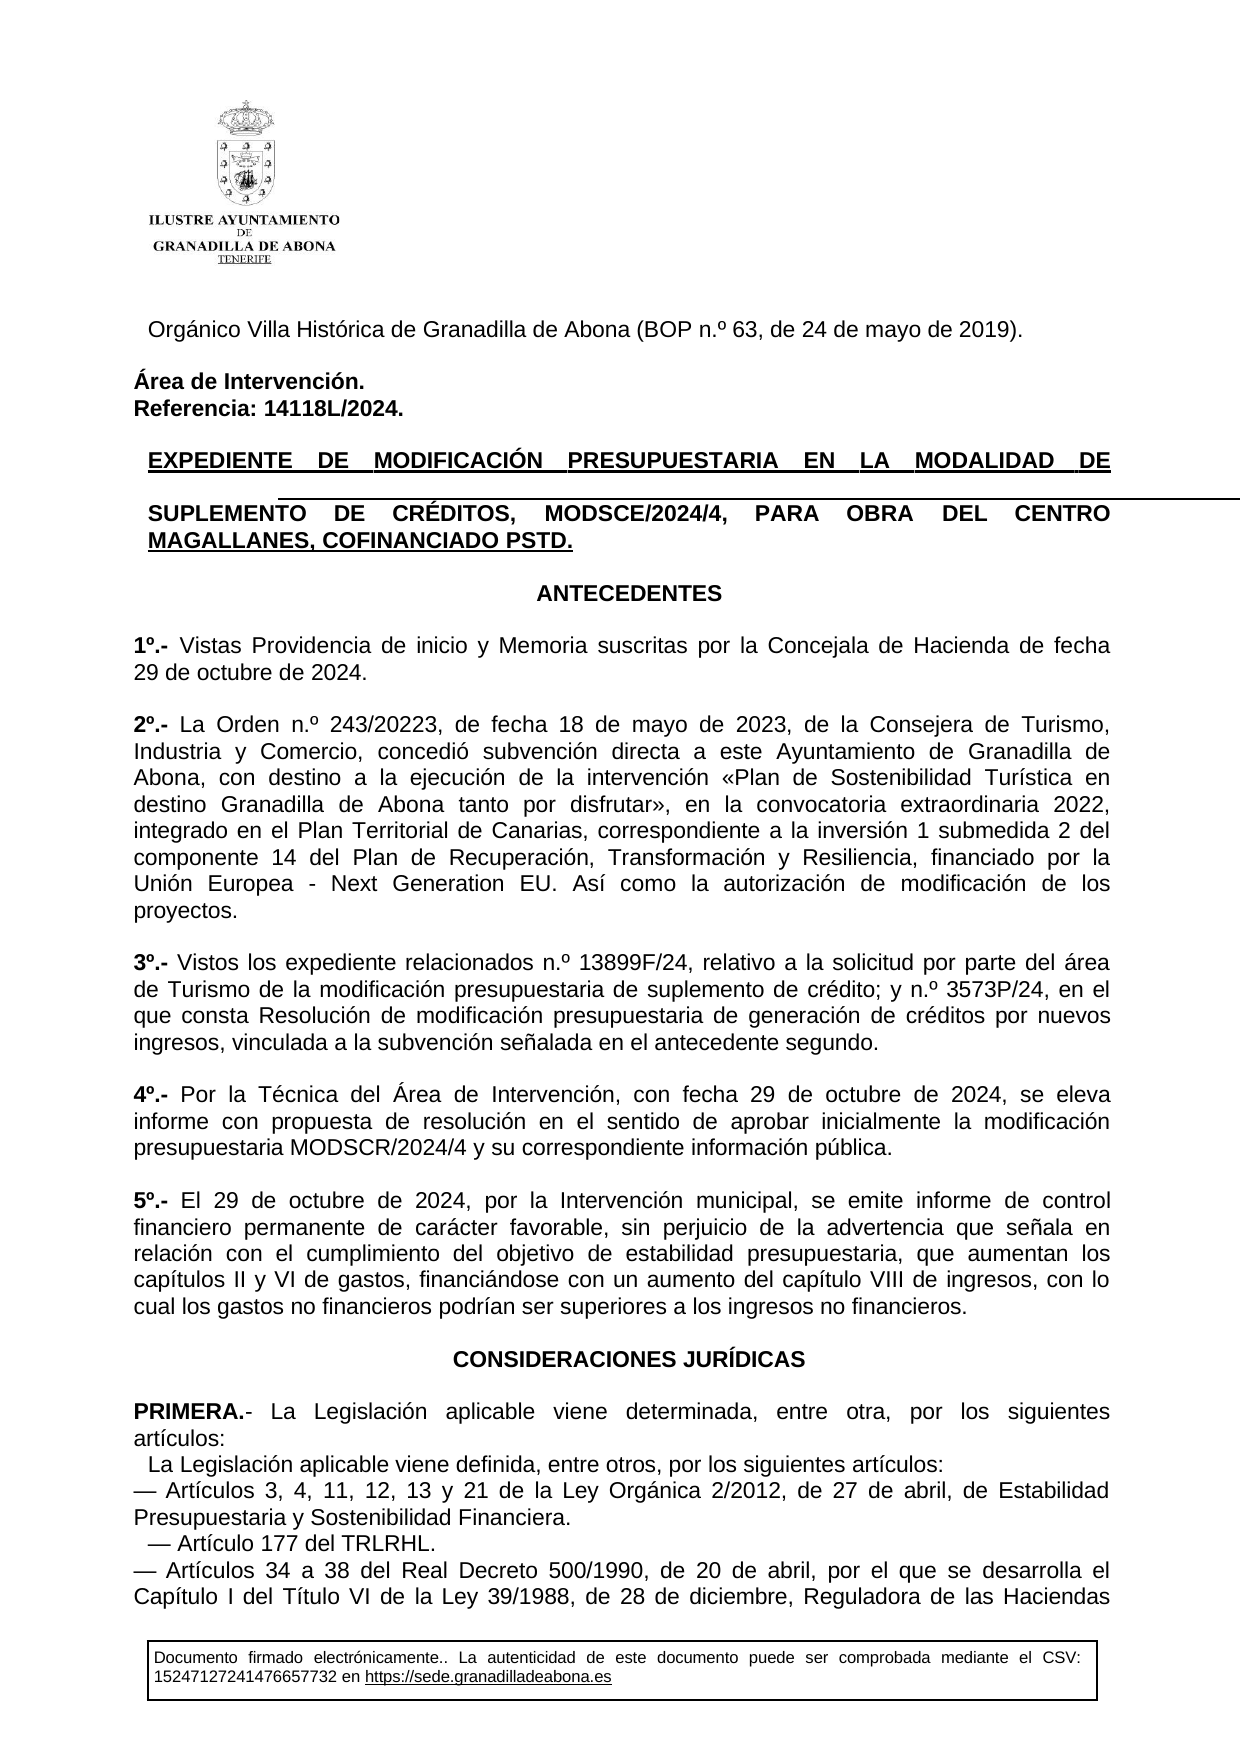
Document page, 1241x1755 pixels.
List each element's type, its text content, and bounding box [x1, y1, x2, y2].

list Artículos 34 a 38 del Real Decreto 500/1990, de 20 de abril, por el que se desarrolla el Capítulo I del Título VI de la Ley 39/1988, de 28 de diciembre, Reguladora de las Haciendas [133, 1557, 1111, 1609]
text La Legislación aplicable viene definida, entre otros, por los siguientes artículos: [148, 1451, 1124, 1477]
text 5º.- El 29 de octubre de 2024, por la Intervención municipal, se emite informe de control financiero permanente de carácter favorable, sin perjuicio de la advertencia que señala en relación con el cumplimiento del objetivo de estabilidad presupuestaria, que aumentan los capítulos II y VI de gastos, financiándose con un aumento del capítulo VIII de ingresos, con lo cual los gastos no financieros podrían ser superiores a los ingresos no financieros. [133, 1187, 1111, 1319]
text 1º.- Vistas Providencia de inicio y Memoria suscritas por la Concejala de Hacienda de fecha 29 de octubre de 2024. [133, 632, 1111, 685]
list Artículos 3, 4, 11, 12, 13 y 21 de la Ley Orgánica 2/2012, de 27 de abril, de Estabilidad Presupuestaria y Sostenibilidad Financiera. [133, 1477, 1111, 1530]
text Orgánico Villa Histórica de Granadilla de Abona (BOP n.º 63, de 24 de mayo de 2019). [148, 316, 1124, 342]
subtitle Área de Intervención. Referencia: 14118L/2024. [133, 368, 426, 421]
text ANTECEDENTES [388, 579, 870, 606]
text 3º.- Vistos los expediente relacionados n.º 13899F/24, relativo a la solicitud por parte del área de Turismo de la modificación presupuestaria de suplemento de crédito; y n.º 3573P/24, en el que consta Resolución de modificación presupuestaria de generación de créditos por nuevos ingresos, vinculada a la subvención señalada en el antecedente segundo. [133, 949, 1111, 1055]
text 4º.- Por la Técnica del Área de Intervención, con fecha 29 de octubre de 2024, se eleva informe con propuesta de resolución en el sentido de aprobar inicialmente la modificación presupuestaria MODSCR/2024/4 y su correspondiente información pública. [133, 1081, 1111, 1161]
text SUPLEMENTO DE CRÉDITOS, MODSCE/2024/4, PARA OBRA DEL CENTRO MAGALLANES, COFINANCIADO PSTD. [148, 473, 1111, 553]
text PRIMERA.- La Legislación aplicable viene determinada, entre otra, por los siguientes artículos: [133, 1398, 1111, 1451]
list Artículo 177 del TRLRHL. [148, 1530, 1124, 1557]
text EXPEDIENTE DE MODIFICACIÓN PRESUPUESTARIA EN LA MODALIDAD DE [148, 447, 1111, 470]
subtitle CONSIDERACIONES JURÍDICAS [388, 1346, 870, 1372]
text 2º.- La Orden n.º 243/20223, de fecha 18 de mayo de 2023, de la Consejera de Turismo, Industria y Comercio, concedió subvención directa a este Ayuntamiento de Granadilla de Abona, con destino a la ejecución de la intervención «Plan de Sostenibilidad Turística en destino Granadilla de Abona tanto por disfrutar», en la convocatoria extraordinaria 2022, integrado en el Plan Territorial de Canarias, correspondiente a la inversión 1 submedida 2 del componente 14 del Plan de Recuperación, Transformación y Resiliencia, financiado por la Unión Europea - Next Generation EU. Así como la autorización de modificación de los proyectos. [133, 711, 1111, 923]
